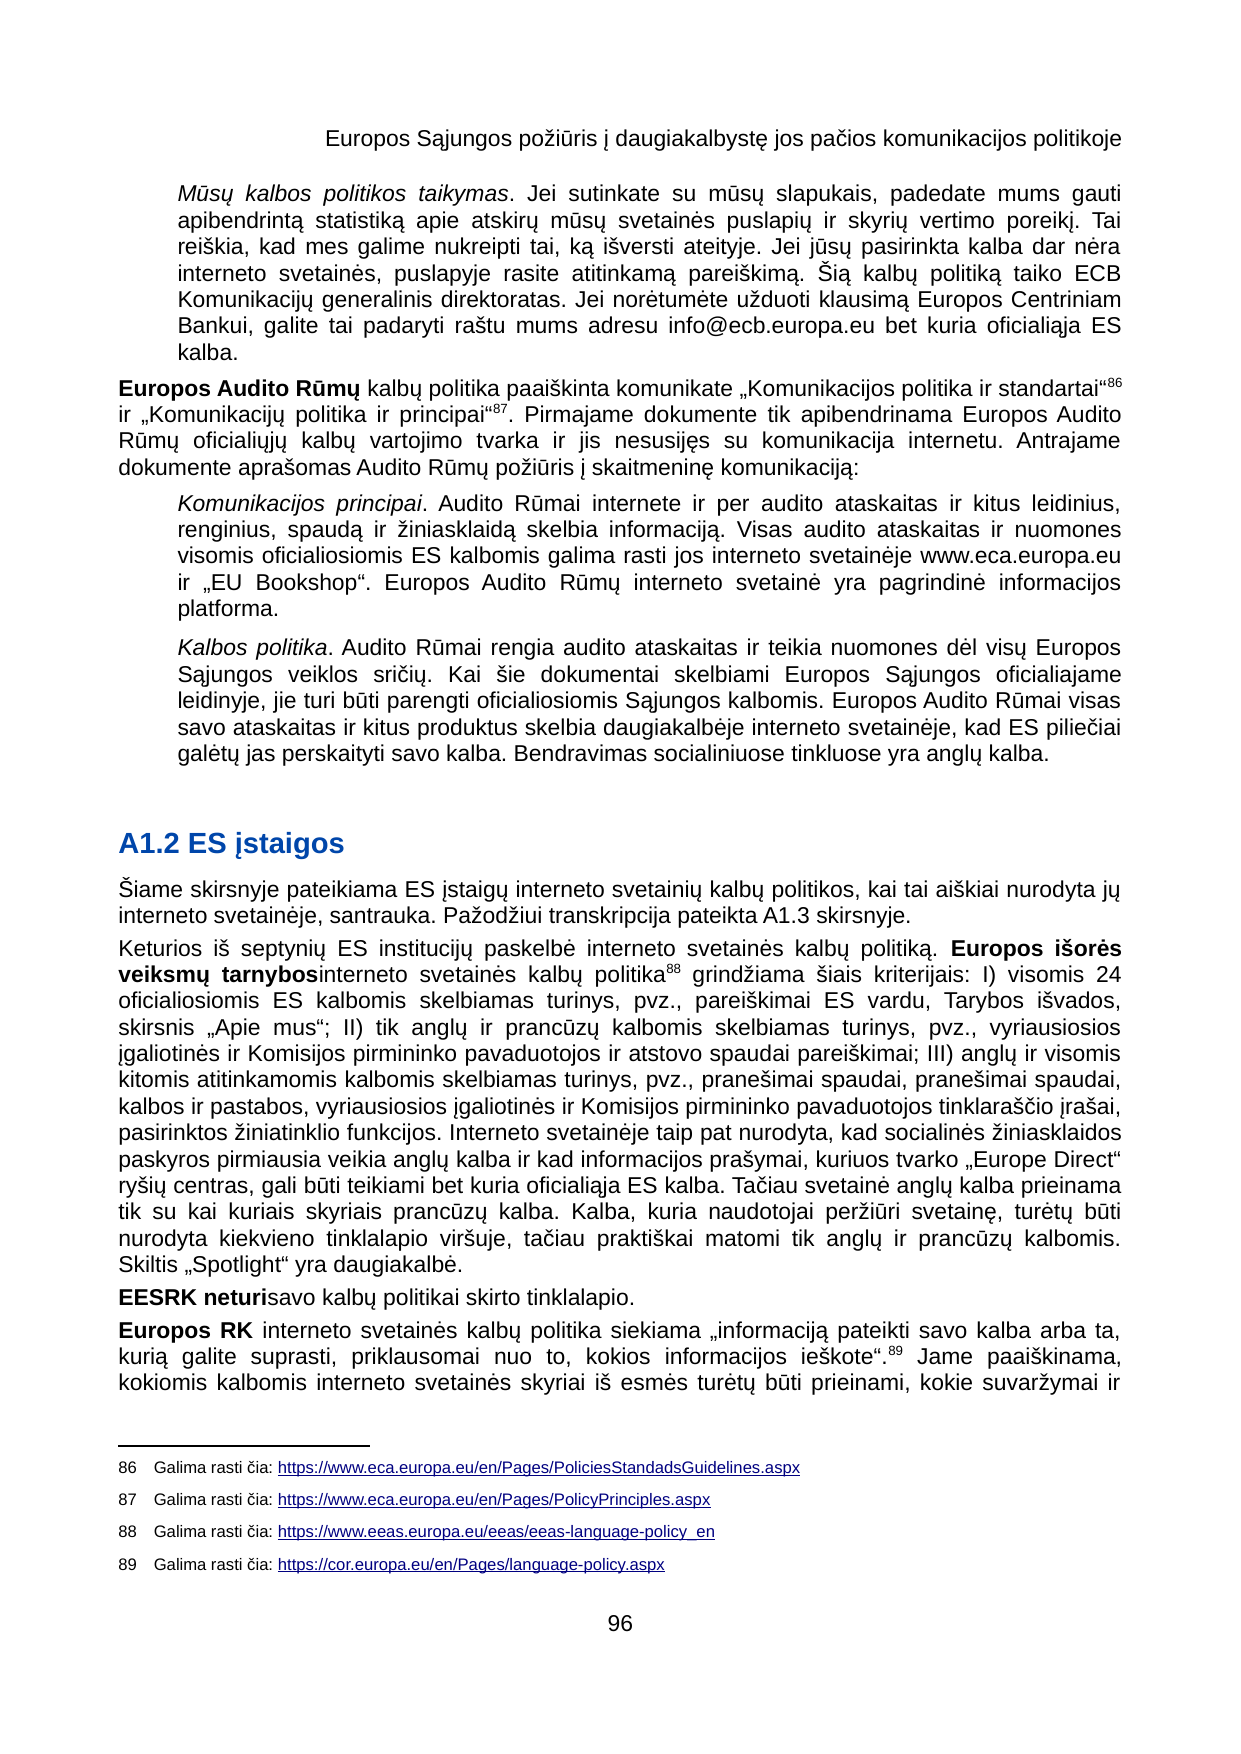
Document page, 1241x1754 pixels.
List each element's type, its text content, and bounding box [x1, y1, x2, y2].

subtitle A1.2 ES įstaigos [118, 826, 1122, 860]
text Šiame skirsnyje pateikiama ES įstaigų interneto svetainių kalbų politikos, kai tai aiškiai nurodyta jų interneto svetainėje, santrauka. Pažodžiui transkripcija pateikta A1.3 skirsnyje. [118, 876, 1122, 928]
text Europos Audito Rūmų kalbų politika paaiškinta komunikate „Komunikacijos politika ir standartai“ ir „Komunikacijų politika ir principai“. Pirmajame dokumente tik apibendrinama Europos Audito Rūmų oficialiųjų kalbų vartojimo tvarka ir jis nesusijęs su komunikacija internetu. Antrajame dokumente aprašomas Audito Rūmų požiūris į skaitmeninę komunikaciją: [118, 374, 1122, 480]
text Europos RK interneto svetainės kalbų politika siekiama „informaciją pateikti savo kalba arba ta, kurią galite suprasti, priklausomai nuo to, kokios informacijos ieškote“. Jame paaiškinama, kokiomis kalbomis interneto svetainės skyriai iš esmės turėtų būti prieinami, kokie suvaržymai ir [118, 1317, 1122, 1396]
text Keturios iš septynių ES institucijų paskelbė interneto svetainės kalbų politiką. Europos išorės veiksmų tarnybosinterneto svetainės kalbų politika grindžiama šiais kriterijais: I) visomis 24 oficialiosiomis ES kalbomis skelbiamas turinys, pvz., pareiškimai ES vardu, Tarybos išvados, skirsnis „Apie mus“; II) tik anglų ir prancūzų kalbomis skelbiamas turinys, pvz., vyriausiosios įgaliotinės ir Komisijos pirmininko pavaduotojos ir atstovo spaudai pareiškimai; III) anglų ir visomis kitomis atitinkamomis kalbomis skelbiamas turinys, pvz., pranešimai spaudai, pranešimai spaudai, kalbos ir pastabos, vyriausiosios įgaliotinės ir Komisijos pirmininko pavaduotojos tinklaraščio įrašai, pasirinktos žiniatinklio funkcijos. Interneto svetainėje taip pat nurodyta, kad socialinės žiniasklaidos paskyros pirmiausia veikia anglų kalba ir kad informacijos prašymai, kuriuos tvarko „Europe Direct“ ryšių centras, gali būti teikiami bet kuria oficialiąja ES kalba. Tačiau svetainė anglų kalba prieinama tik su kai kuriais skyriais prancūzų kalba. Kalba, kuria naudotojai peržiūri svetainę, turėtų būti nurodyta kiekvieno tinklalapio viršuje, tačiau praktiškai matomi tik anglų ir prancūzų kalbomis. Skiltis „Spotlight“ yra daugiakalbė. [118, 935, 1122, 1277]
text Galima rasti čia: https://www.eca.europa.eu/en/Pages/PoliciesStandadsGuidelines.aspx [118, 1458, 1122, 1477]
text Komunikacijos principai. Audito Rūmai internete ir per audito ataskaitas ir kitus leidinius, renginius, spaudą ir žiniasklaidą skelbia informaciją. Visas audito ataskaitas ir nuomones visomis oficialiosiomis ES kalbomis galima rasti jos interneto svetainėje www.eca.europa.eu ir „EU Bookshop“. Europos Audito Rūmų interneto svetainė yra pagrindinė informacijos platforma. [177, 490, 1122, 621]
text Galima rasti čia: https://cor.europa.eu/en/Pages/language-policy.aspx [118, 1554, 1122, 1573]
text Galima rasti čia: https://www.eeas.europa.eu/eeas/eeas-language-policy_en [118, 1522, 1122, 1541]
text Mūsų kalbos politikos taikymas. Jei sutinkate su mūsų slapukais, padedate mums gauti apibendrintą statistiką apie atskirų mūsų svetainės puslapių ir skyrių vertimo poreikį. Tai reiškia, kad mes galime nukreipti tai, ką išversti ateityje. Jei jūsų pasirinkta kalba dar nėra interneto svetainės, puslapyje rasite atitinkamą pareiškimą. Šią kalbų politiką taiko ECB Komunikacijų generalinis direktoratas. Jei norėtumėte užduoti klausimą Europos Centriniam Bankui, galite tai padaryti raštu mums adresu info@ecb.europa.eu bet kuria oficialiąja ES kalba. [177, 180, 1122, 365]
text Galima rasti čia: https://www.eca.europa.eu/en/Pages/PolicyPrinciples.aspx [118, 1490, 1122, 1509]
text EESRK neturisavo kalbų politikai skirto tinklalapio. [118, 1284, 1122, 1310]
text Kalbos politika. Audito Rūmai rengia audito ataskaitas ir teikia nuomones dėl visų Europos Sąjungos veiklos sričių. Kai šie dokumentai skelbiami Europos Sąjungos oficialiajame leidinyje, jie turi būti parengti oficialiosiomis Sąjungos kalbomis. Europos Audito Rūmai visas savo ataskaitas ir kitus produktus skelbia daugiakalbėje interneto svetainėje, kad ES piliečiai galėtų jas perskaityti savo kalba. Bendravimas socialiniuose tinkluose yra anglų kalba. [177, 634, 1122, 766]
